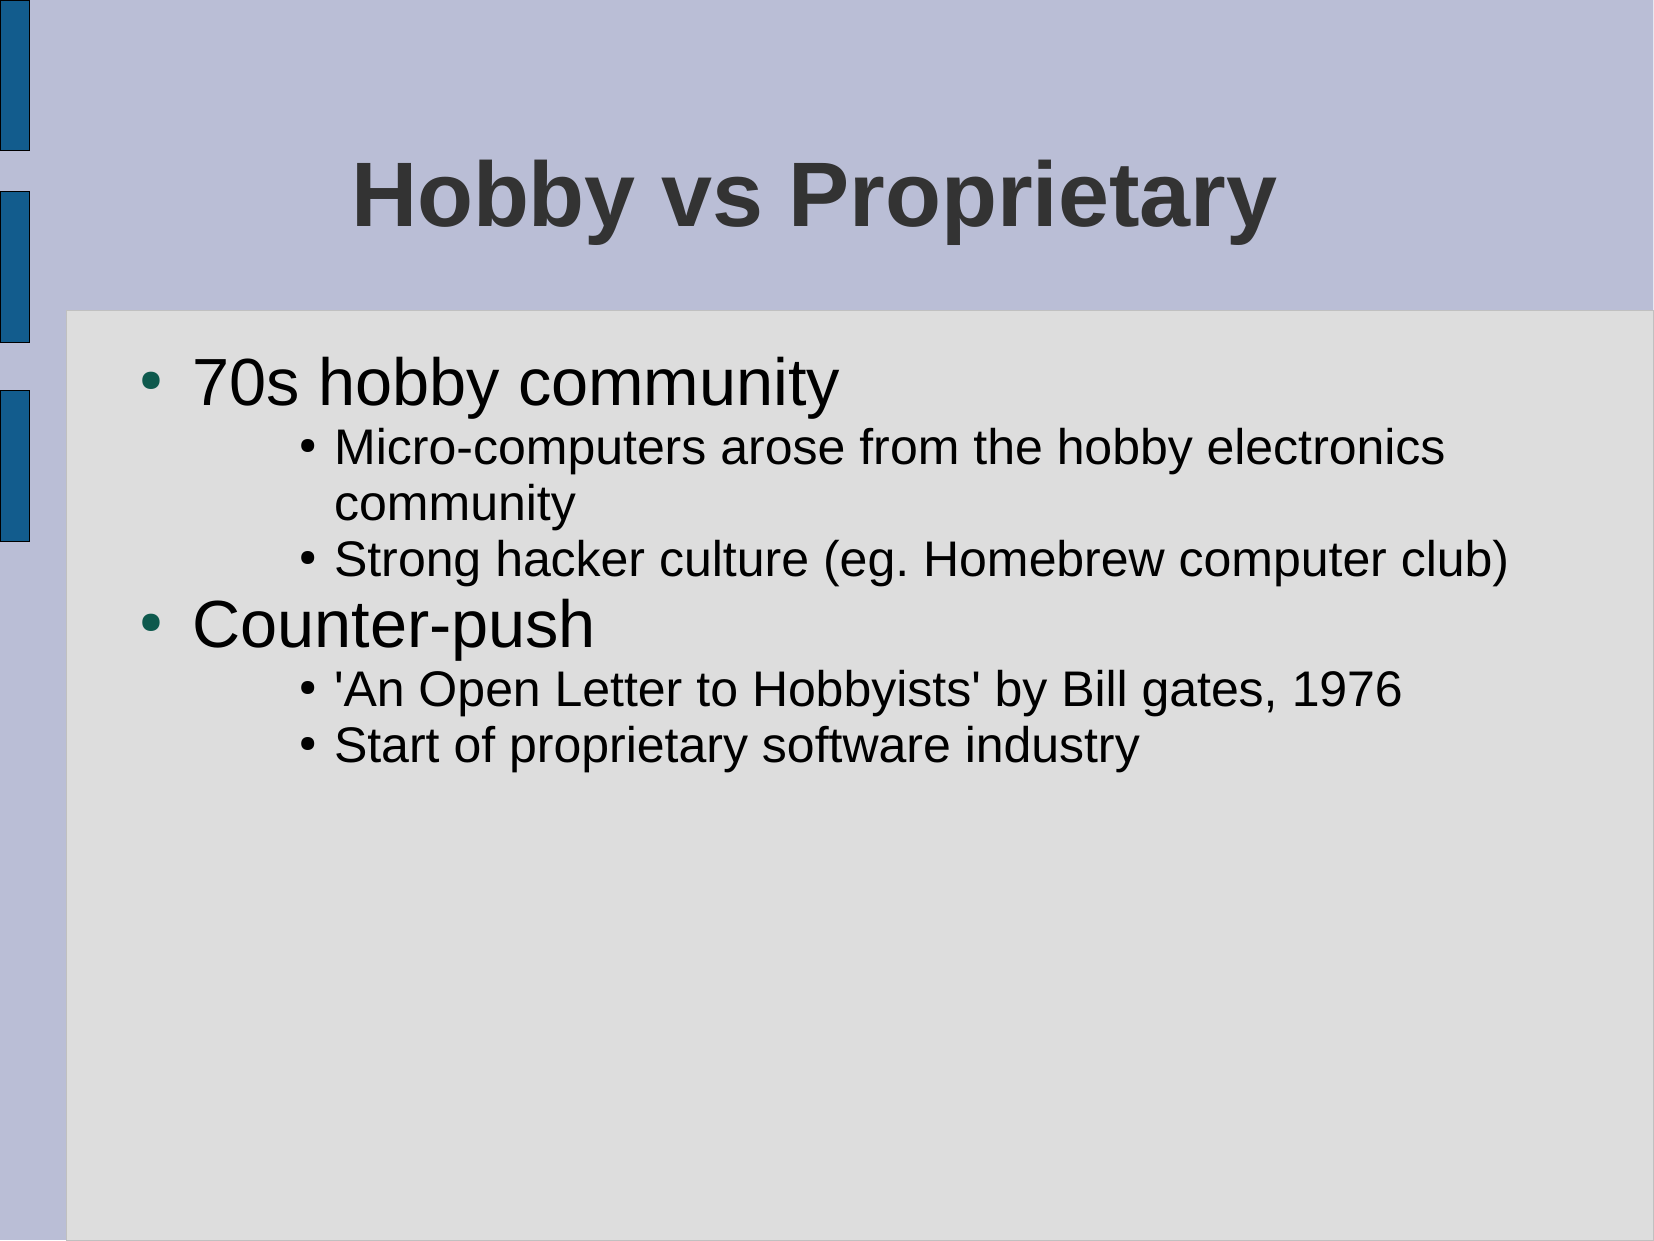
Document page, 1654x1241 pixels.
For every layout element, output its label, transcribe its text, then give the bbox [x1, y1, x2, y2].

title Hobby vs Proprietary [121, 98, 1534, 291]
list 70s hobby community Micro-computers arose from the hobby electronics community Strong hacker culture (eg. Homebrew computer club) Counter-push 'An Open Letter to Hobbyists' by Bill gates, 1976 Start of proprietary software industry [121, 344, 1534, 1112]
